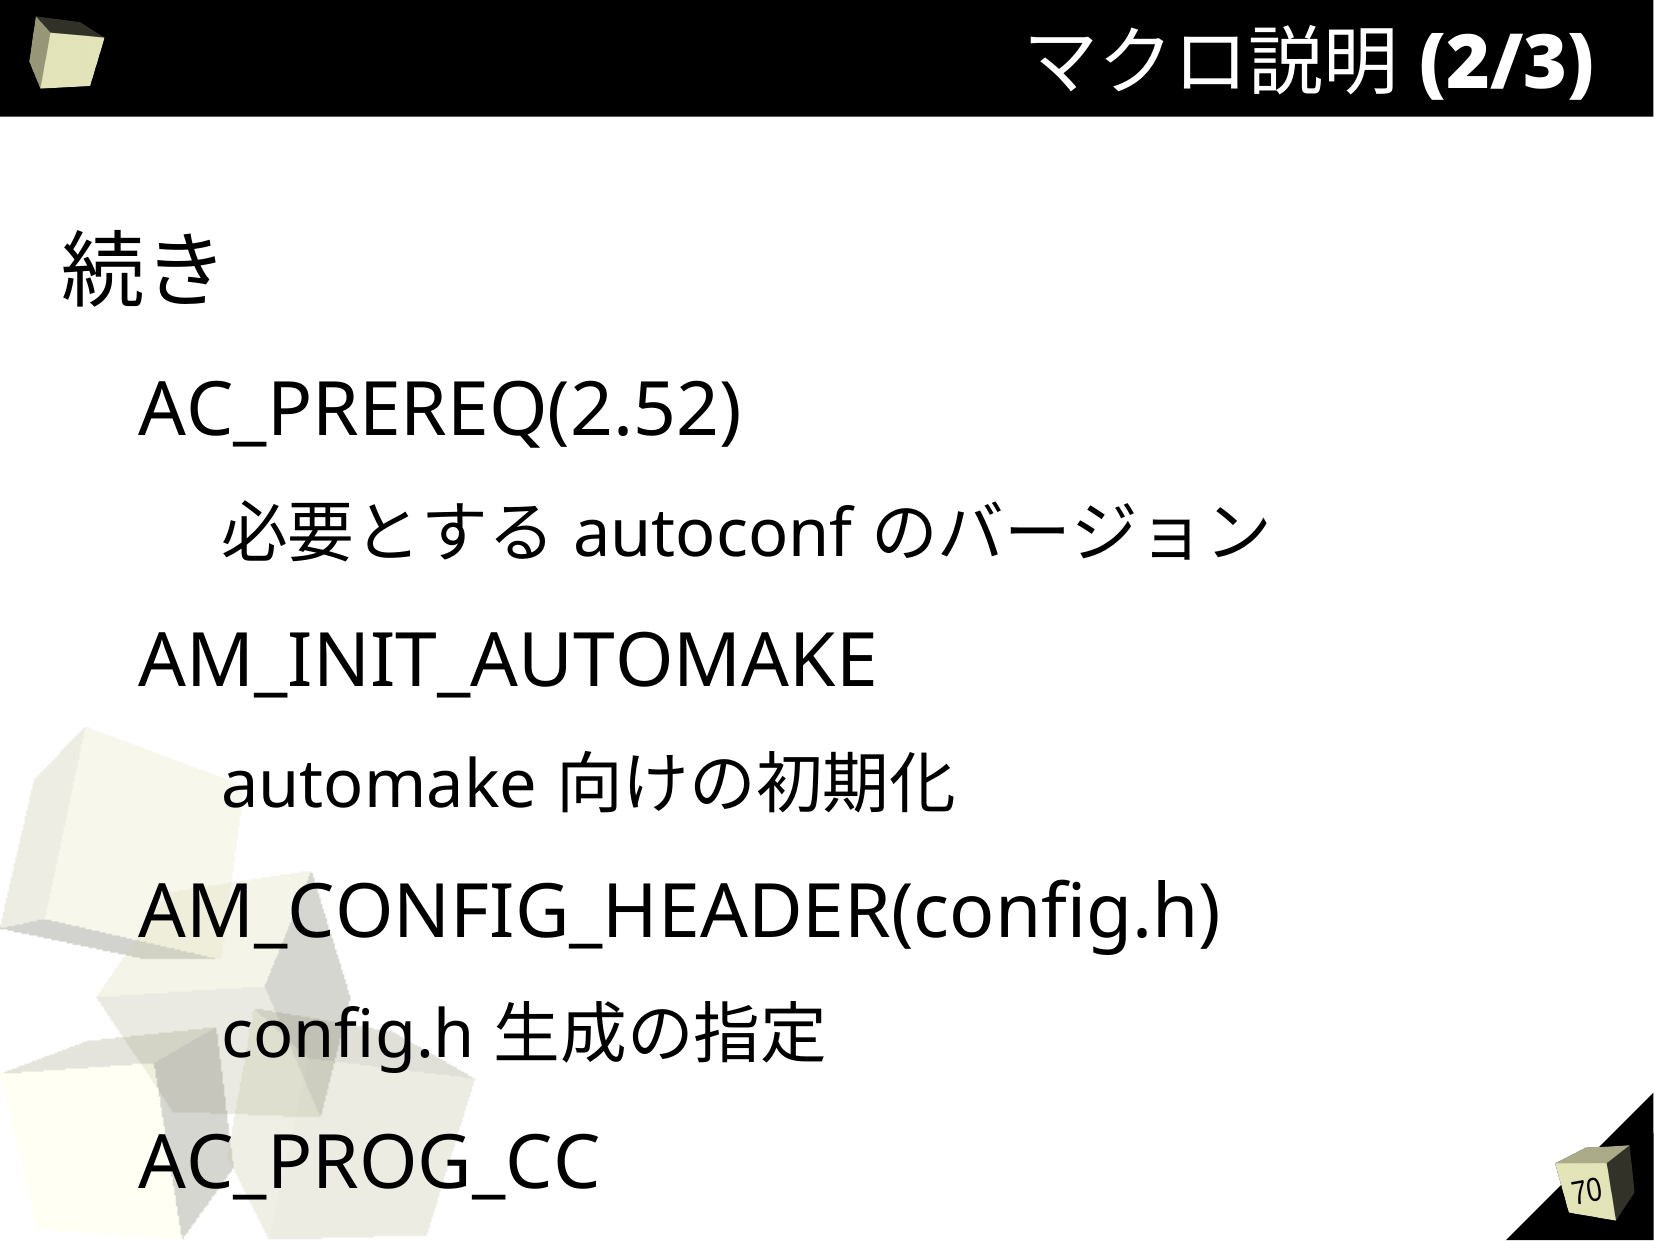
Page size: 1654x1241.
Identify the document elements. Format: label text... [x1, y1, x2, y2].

picture [0, 726, 477, 1241]
list 続き AC_PREREQ(2.52) 必要とするautoconfのバージョン AM_INIT_AUTOMAKE automake向けの初期化 AM_CONFIG_HEADER(config.h) config.h生成の指定 AC_PROG_CC コンパイラの存在チェック AC_ISC_POSIX POSIX準拠環境のチェック [44, 177, 1611, 1214]
title マクロ説明(2/3) [118, 0, 1595, 119]
